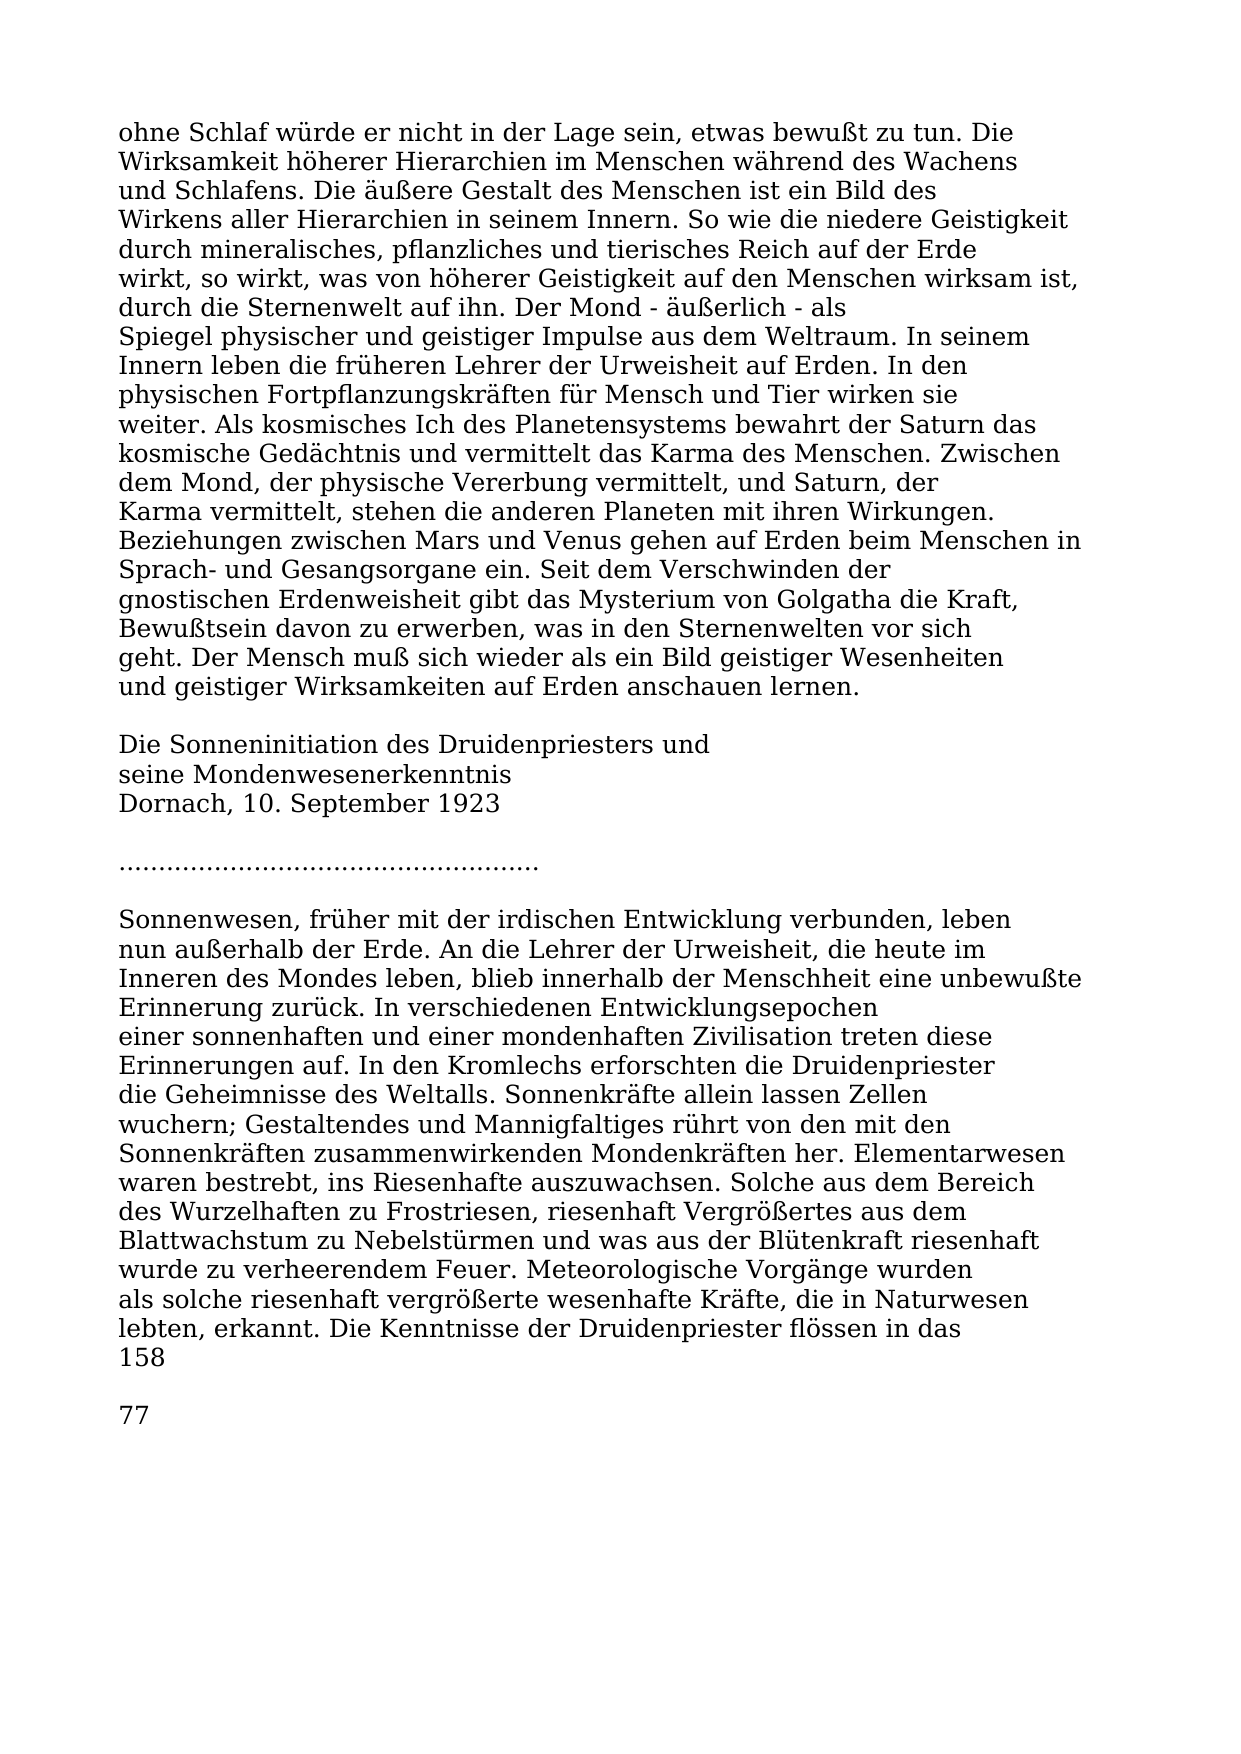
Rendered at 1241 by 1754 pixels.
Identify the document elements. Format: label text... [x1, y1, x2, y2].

text Karma vermittelt, stehen die anderen Planeten mit ihren Wirkungen. [118, 497, 1122, 526]
text Beziehungen zwischen Mars und Venus gehen auf Erden beim Menschen in Sprach- und Gesangsorgane ein. Seit dem Verschwinden der [118, 526, 1122, 585]
text Die Sonneninitiation des Druidenpriesters und [118, 731, 1122, 760]
text Wirksamkeit höherer Hierarchien im Menschen während des Wachens [118, 147, 1122, 176]
text des Wurzelhaften zu Frostriesen, riesenhaft Vergrößertes aus dem [118, 1197, 1122, 1226]
text seine Mondenwesenerkenntnis [118, 760, 1122, 789]
text 158 [118, 1343, 1122, 1372]
text Innern leben die früheren Lehrer der Urweisheit auf Erden. In den [118, 351, 1122, 381]
text physischen Fortpflanzungskräften für Mensch und Tier wirken sie [118, 381, 1122, 410]
text Inneren des Mondes leben, blieb innerhalb der Menschheit eine unbewußte Erinnerung zurück. In verschiedenen Entwicklungsepochen [118, 964, 1122, 1022]
text ohne Schlaf würde er nicht in der Lage sein, etwas bewußt zu tun. Die [118, 118, 1122, 147]
text ..................................................... [118, 847, 1122, 876]
text 77 [118, 1401, 1122, 1431]
text waren bestrebt, ins Riesenhafte auszuwachsen. Solche aus dem Bereich [118, 1168, 1122, 1197]
text Sonnenwesen, früher mit der irdischen Entwicklung verbunden, leben [118, 906, 1122, 935]
text kosmische Gedächtnis und vermittelt das Karma des Menschen. Zwischen dem Mond, der physische Vererbung vermittelt, und Saturn, der [118, 439, 1122, 497]
text wirkt, so wirkt, was von höherer Geistigkeit auf den Menschen wirksam ist, durch die Sternenwelt auf ihn. Der Mond - äußerlich - als [118, 264, 1122, 322]
text weiter. Als kosmisches Ich des Planetensystems bewahrt der Saturn das [118, 410, 1122, 439]
text lebten, erkannt. Die Kenntnisse der Druidenpriester flössen in das [118, 1314, 1122, 1343]
text einer sonnenhaften und einer mondenhaften Zivilisation treten diese [118, 1022, 1122, 1051]
text als solche riesenhaft vergrößerte wesenhafte Kräfte, die in Naturwesen [118, 1285, 1122, 1314]
text Blattwachstum zu Nebelstürmen und was aus der Blütenkraft riesenhaft wurde zu verheerendem Feuer. Meteorologische Vorgänge wurden [118, 1226, 1122, 1285]
text gnostischen Erdenweisheit gibt das Mysterium von Golgatha die Kraft, [118, 585, 1122, 614]
text Wirkens aller Hierarchien in seinem Innern. So wie die niedere Geistigkeit durch mineralisches, pflanzliches und tierisches Reich auf der Erde [118, 206, 1122, 264]
text nun außerhalb der Erde. An die Lehrer der Urweisheit, die heute im [118, 935, 1122, 964]
text Erinnerungen auf. In den Kromlechs erforschten die Druidenpriester [118, 1051, 1122, 1081]
text Dornach, 10. September 1923 [118, 789, 1122, 818]
text geht. Der Mensch muß sich wieder als ein Bild geistiger Wesenheiten [118, 643, 1122, 672]
text wuchern; Gestaltendes und Mannigfaltiges rührt von den mit den Sonnenkräften zusammenwirkenden Mondenkräften her. Elementarwesen [118, 1110, 1122, 1168]
text Bewußtsein davon zu erwerben, was in den Sternenwelten vor sich [118, 614, 1122, 643]
text die Geheimnisse des Weltalls. Sonnenkräfte allein lassen Zellen [118, 1081, 1122, 1110]
text und Schlafens. Die äußere Gestalt des Menschen ist ein Bild des [118, 176, 1122, 206]
text und geistiger Wirksamkeiten auf Erden anschauen lernen. [118, 672, 1122, 701]
text Spiegel physischer und geistiger Impulse aus dem Weltraum. In seinem [118, 322, 1122, 351]
